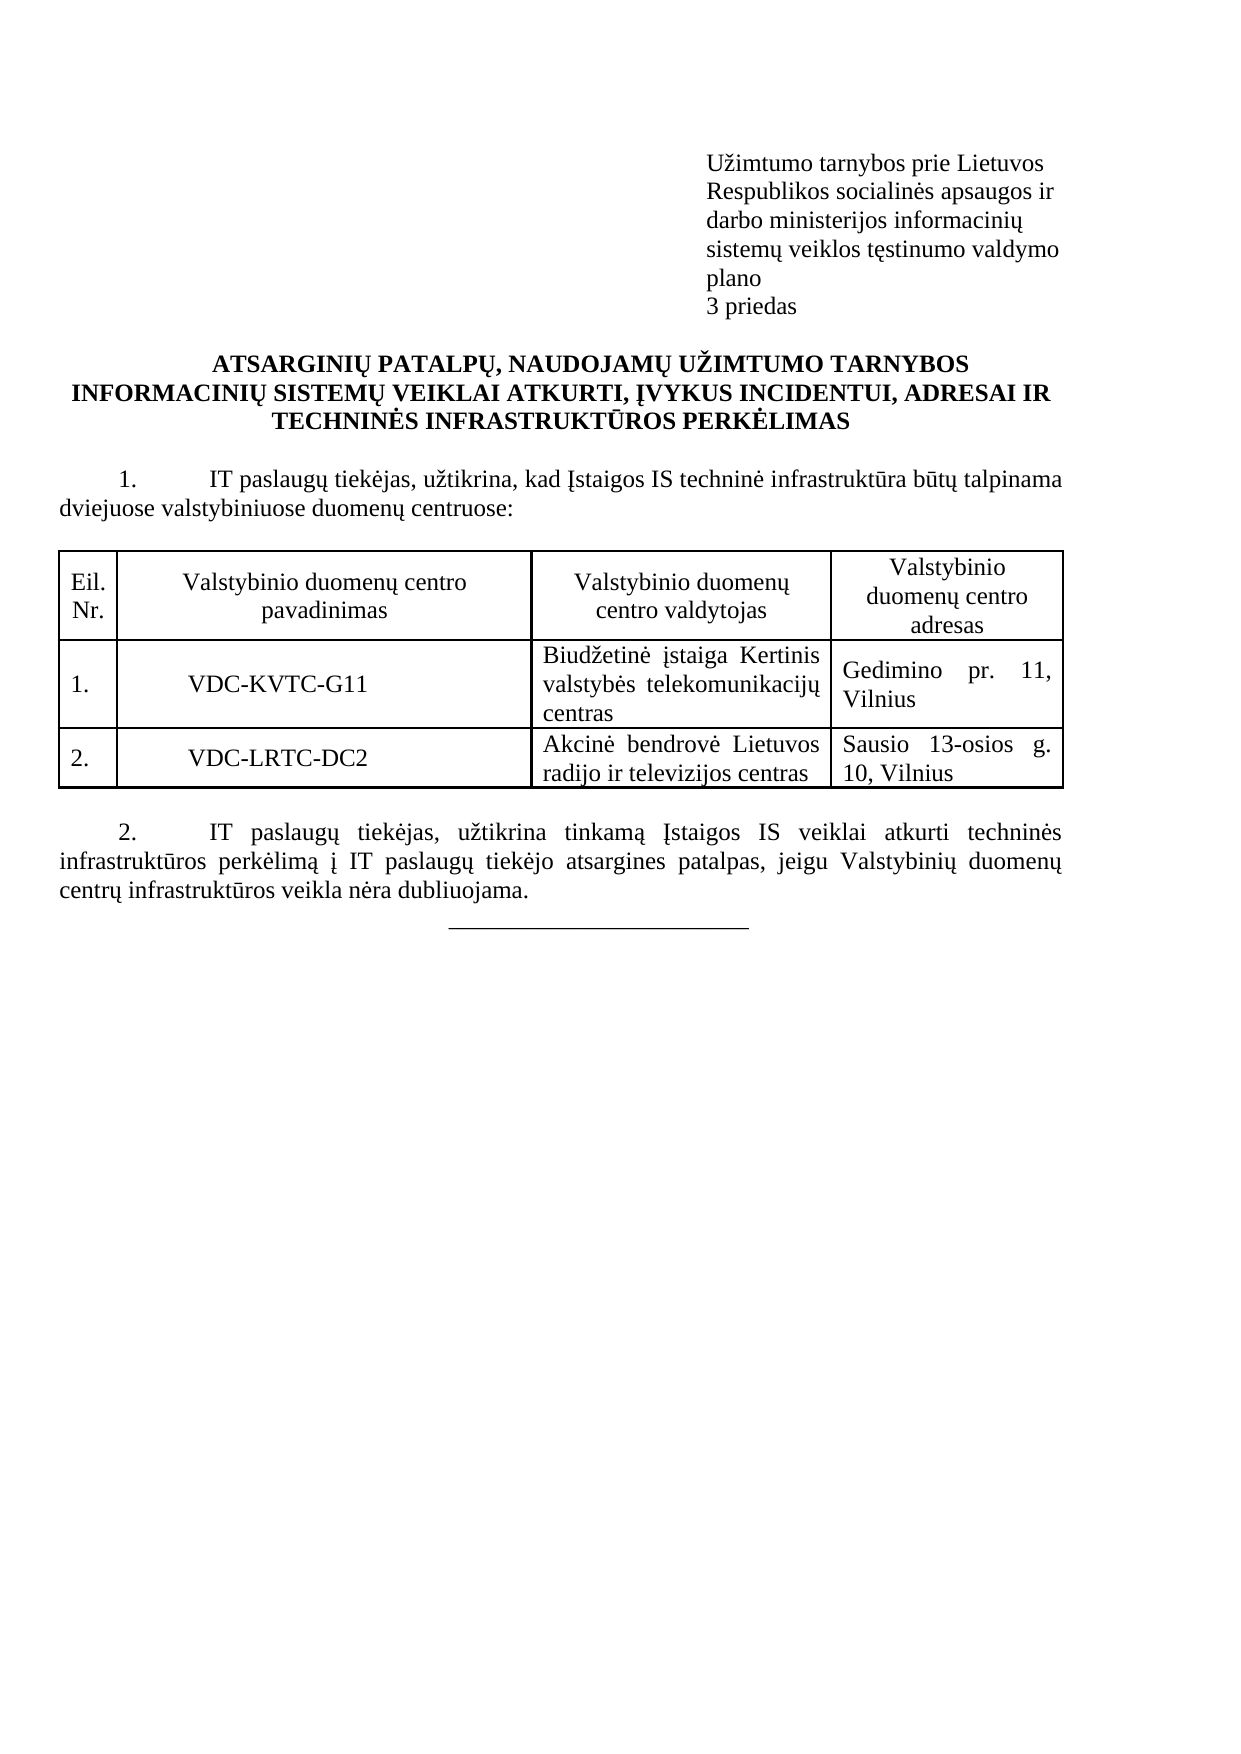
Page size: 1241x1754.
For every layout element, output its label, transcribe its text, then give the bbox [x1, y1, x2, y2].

text Užimtumo tarnybos prie Lietuvos Respublikos socialinės apsaugos ir darbo ministerijos informacinių sistemų veiklos tęstinumo valdymo plano [706, 148, 1063, 291]
text 3 priedas [706, 291, 1063, 320]
table_cell 1. [60, 641, 116, 727]
text 2. IT paslaugų tiekėjas, užtikrina tinkamą Įstaigos IS veiklai atkurti techninės infrastruktūros perkėlimą į IT paslaugų tiekėjo atsargines patalpas, jeigu Valstybinių duomenų centrų infrastruktūros veikla nėra dubliuojama. [59, 817, 1063, 903]
table_cell Gedimino pr. 11, Vilnius [832, 641, 1062, 727]
table_cell VDC-LRTC-DC2 [118, 729, 530, 786]
table_cell VDC-KVTC-G11 [118, 641, 530, 727]
text 1. IT paslaugų tiekėjas, užtikrina, kad Įstaigos IS techninė infrastruktūra būtų talpinama dviejuose valstybiniuose duomenų centruose: [59, 464, 1063, 521]
table_header Valstybinio duomenų centro pavadinimas [118, 552, 530, 638]
text ________________________ [59, 903, 1063, 932]
table_cell 2. [60, 729, 116, 786]
table_cell Sausio 13-osios g. 10, Vilnius [832, 729, 1062, 786]
table_header Valstybinio duomenų centro adresas [832, 552, 1062, 638]
table_cell Akcinė bendrovė Lietuvos radijo ir televizijos centras [533, 729, 830, 786]
text ATSARGINIŲ PATALPŲ, NAUDOJAMŲ UŽIMTUMO TARNYBOS INFORMACINIŲ SISTEMŲ VEIKLAI ATKURTI, ĮVYKUS INCIDENTUI, ADRESAI IR TECHNINĖS INFRASTRUKTŪROS PERKĖLIMAS [59, 349, 1063, 435]
table_header Valstybinio duomenų centro valdytojas [533, 552, 830, 638]
table_cell Biudžetinė įstaiga Kertinis valstybės telekomunikacijų centras [533, 641, 830, 727]
table_header Eil. Nr. [60, 552, 116, 638]
